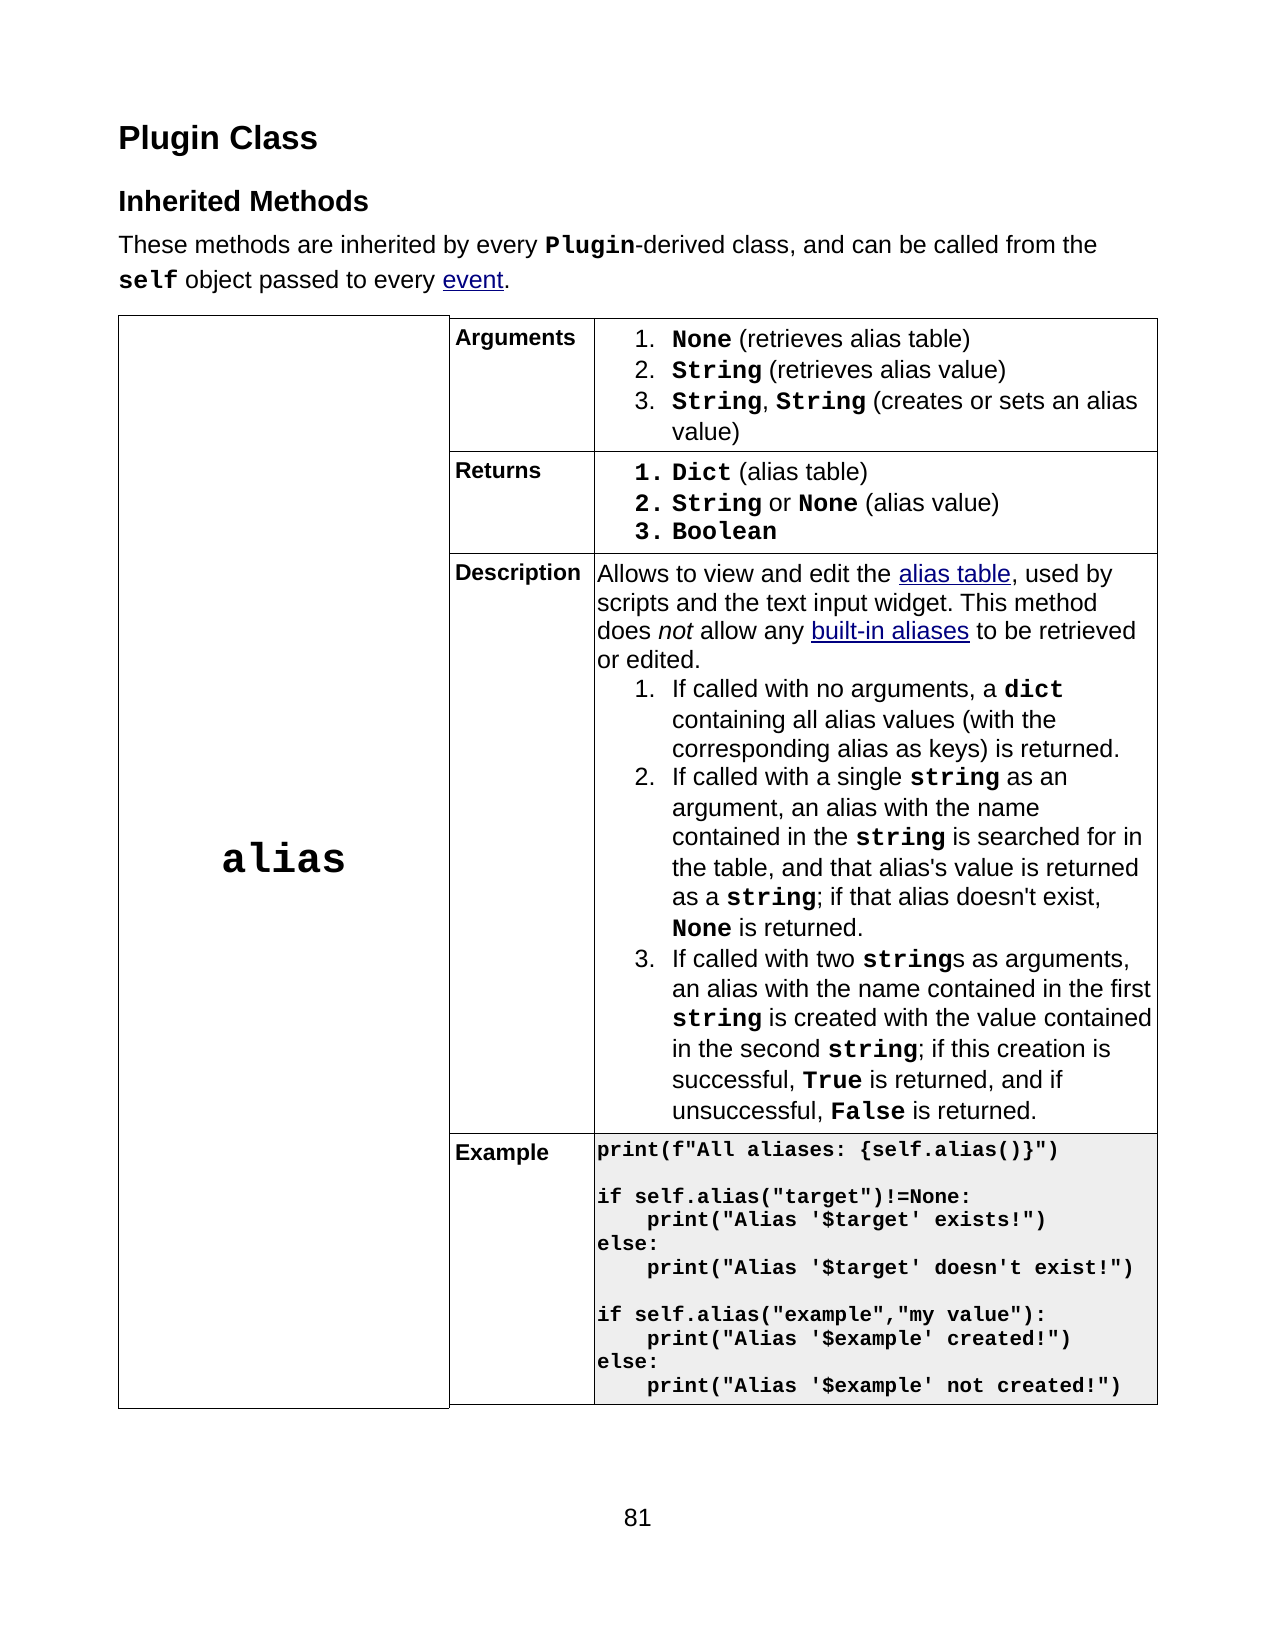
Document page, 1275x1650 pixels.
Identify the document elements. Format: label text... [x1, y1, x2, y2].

subtitle Inherited Methods [118, 184, 1157, 217]
table_cell Returns [450, 452, 594, 553]
table_cell Dict (alias table) String or None (alias value) Boolean [595, 452, 1157, 553]
table_header alias [119, 316, 449, 1408]
text These methods are inherited by every Plugin-derived class, and can be called from the self object passed to every event. [118, 230, 1157, 296]
table_cell Allows to view and edit the alias table, used by scripts and the text input widget. This method does not allow any built-in aliases to be retrieved or edited. If called with no arguments, a dict containing all alias values (with the corresponding alias as keys) is returned. If called with a single string as an argument, an alias with the name contained in the string is searched for in the table, and that alias's value is returned as a string; if that alias doesn't exist, None is returned. If called with two strings as arguments, an alias with the name contained in the first string is created with the value contained in the second string; if this creation is successful, True is returned, and if unsuccessful, False is returned. [595, 554, 1157, 1133]
table_cell Example [450, 1134, 594, 1404]
table_header None (retrieves alias table) String (retrieves alias value) String, String (creates or sets an alias value) [595, 319, 1157, 451]
table_header Arguments [450, 319, 594, 451]
table_cell print(f"All aliases: {self.alias()}") if self.alias("target")!=None: print("Alias '$target' exists!") else: print("Alias '$target' doesn't exist!") if self.alias("example","my value"): print("Alias '$example' created!") else: print("Alias '$example' not created!") [595, 1134, 1157, 1404]
subtitle Plugin Class [118, 118, 1157, 157]
table_cell Description [450, 554, 594, 1133]
